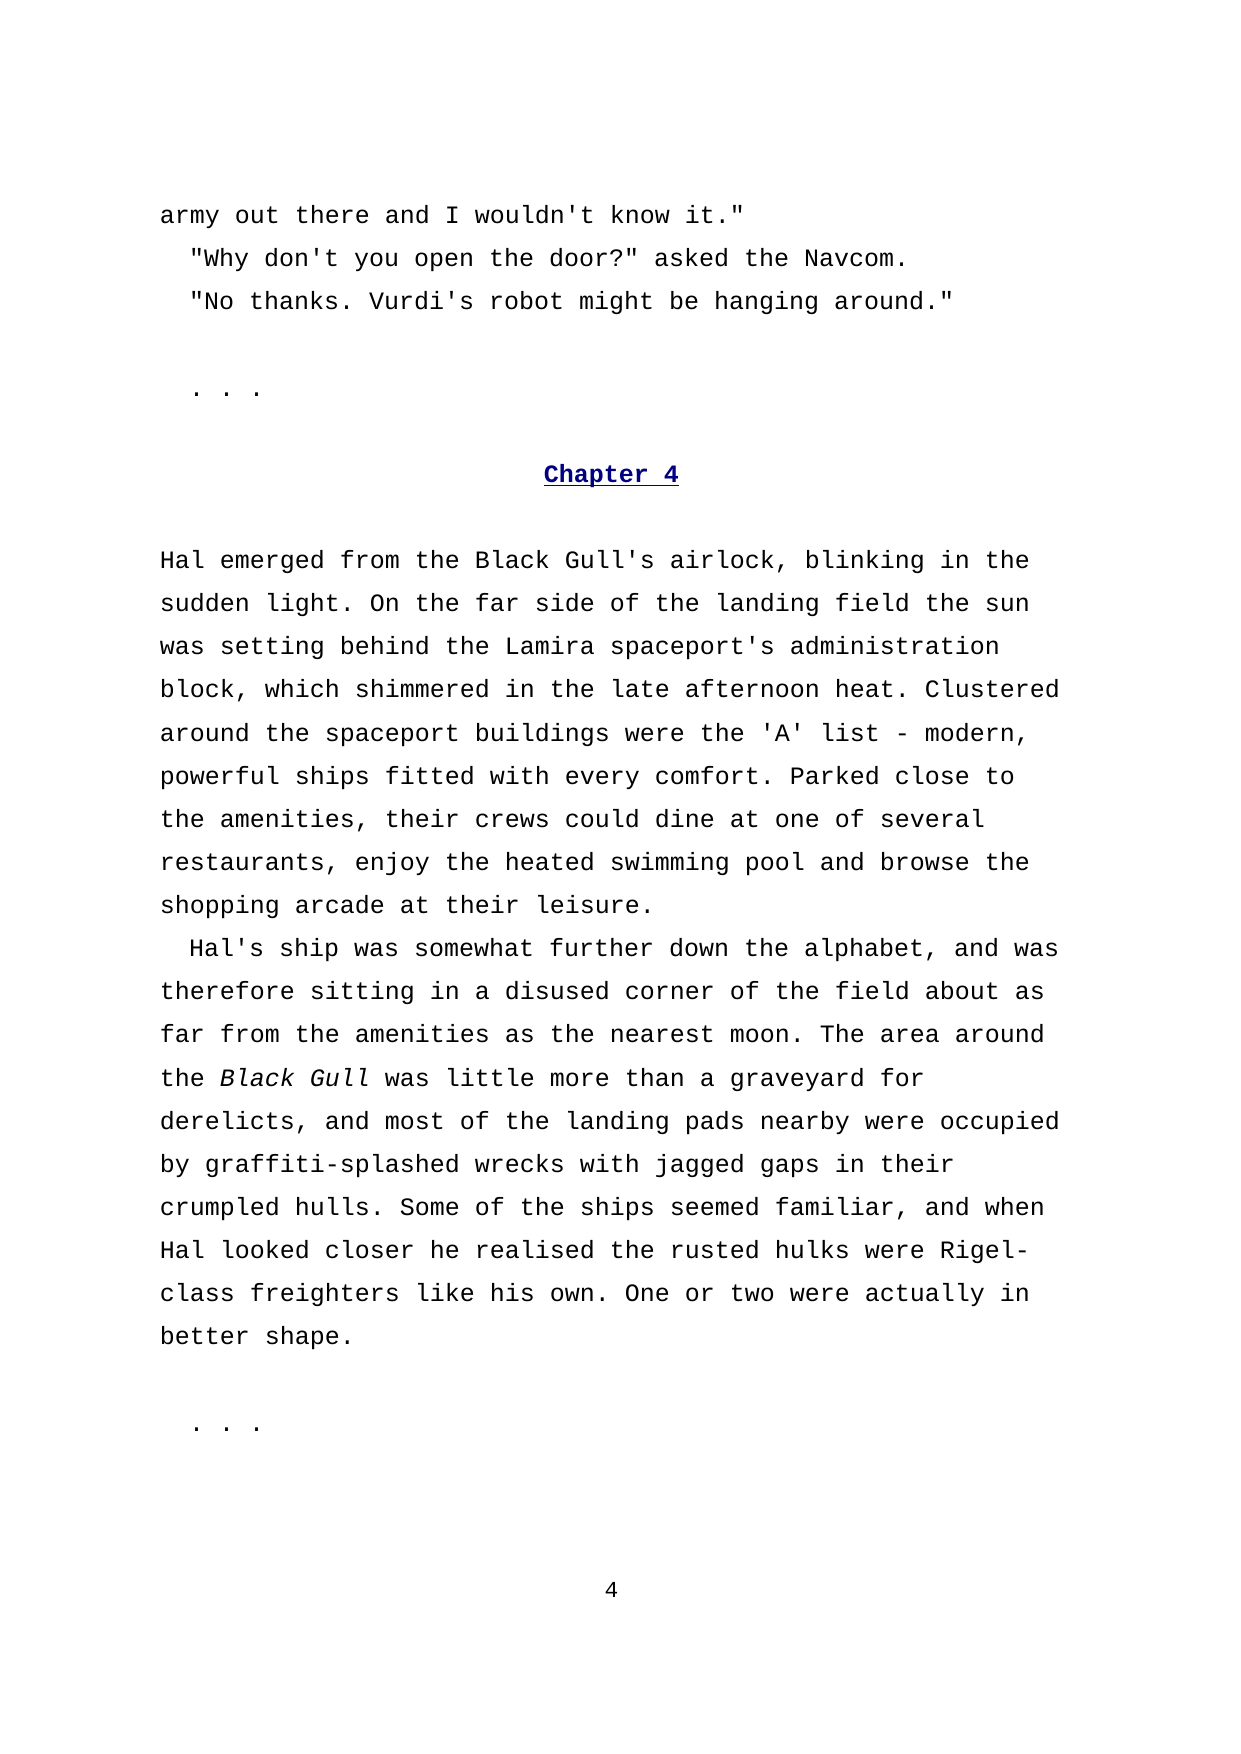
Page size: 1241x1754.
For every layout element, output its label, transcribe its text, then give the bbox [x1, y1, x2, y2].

text "Why don't you open the door?" asked the Navcom. [159, 232, 1063, 275]
text army out there and I wouldn't know it." [159, 189, 1063, 232]
text Hal emerged from the Black Gull's airlock, blinking in the sudden light. On the far side of the landing field the sun was setting behind the Lamira spaceport's administration block, which shimmered in the late afternoon heat. Clustered around the spaceport buildings were the 'A' list - modern, powerful ships fitted with every comfort. Parked close to the amenities, their crews could dine at one of several restaurants, enjoy the heated swimming pool and browse the shopping arcade at their leisure. [159, 534, 1063, 922]
subtitle Chapter 4 [159, 448, 1063, 491]
text . . . [159, 361, 1063, 404]
text . . . [159, 1396, 1063, 1439]
text "No thanks. Vurdi's robot might be hanging around." [159, 275, 1063, 318]
text Hal's ship was somewhat further down the alphabet, and was therefore sitting in a disused corner of the field about as far from the amenities as the nearest moon. The area around the Black Gull was little more than a graveyard for derelicts, and most of the landing pads nearby were occupied by graffiti-splashed wrecks with jagged gaps in their crumpled hulls. Some of the ships seemed familiar, and when Hal looked closer he realised the rusted hulks were Rigel-class freighters like his own. One or two were actually in better shape. [159, 922, 1063, 1353]
